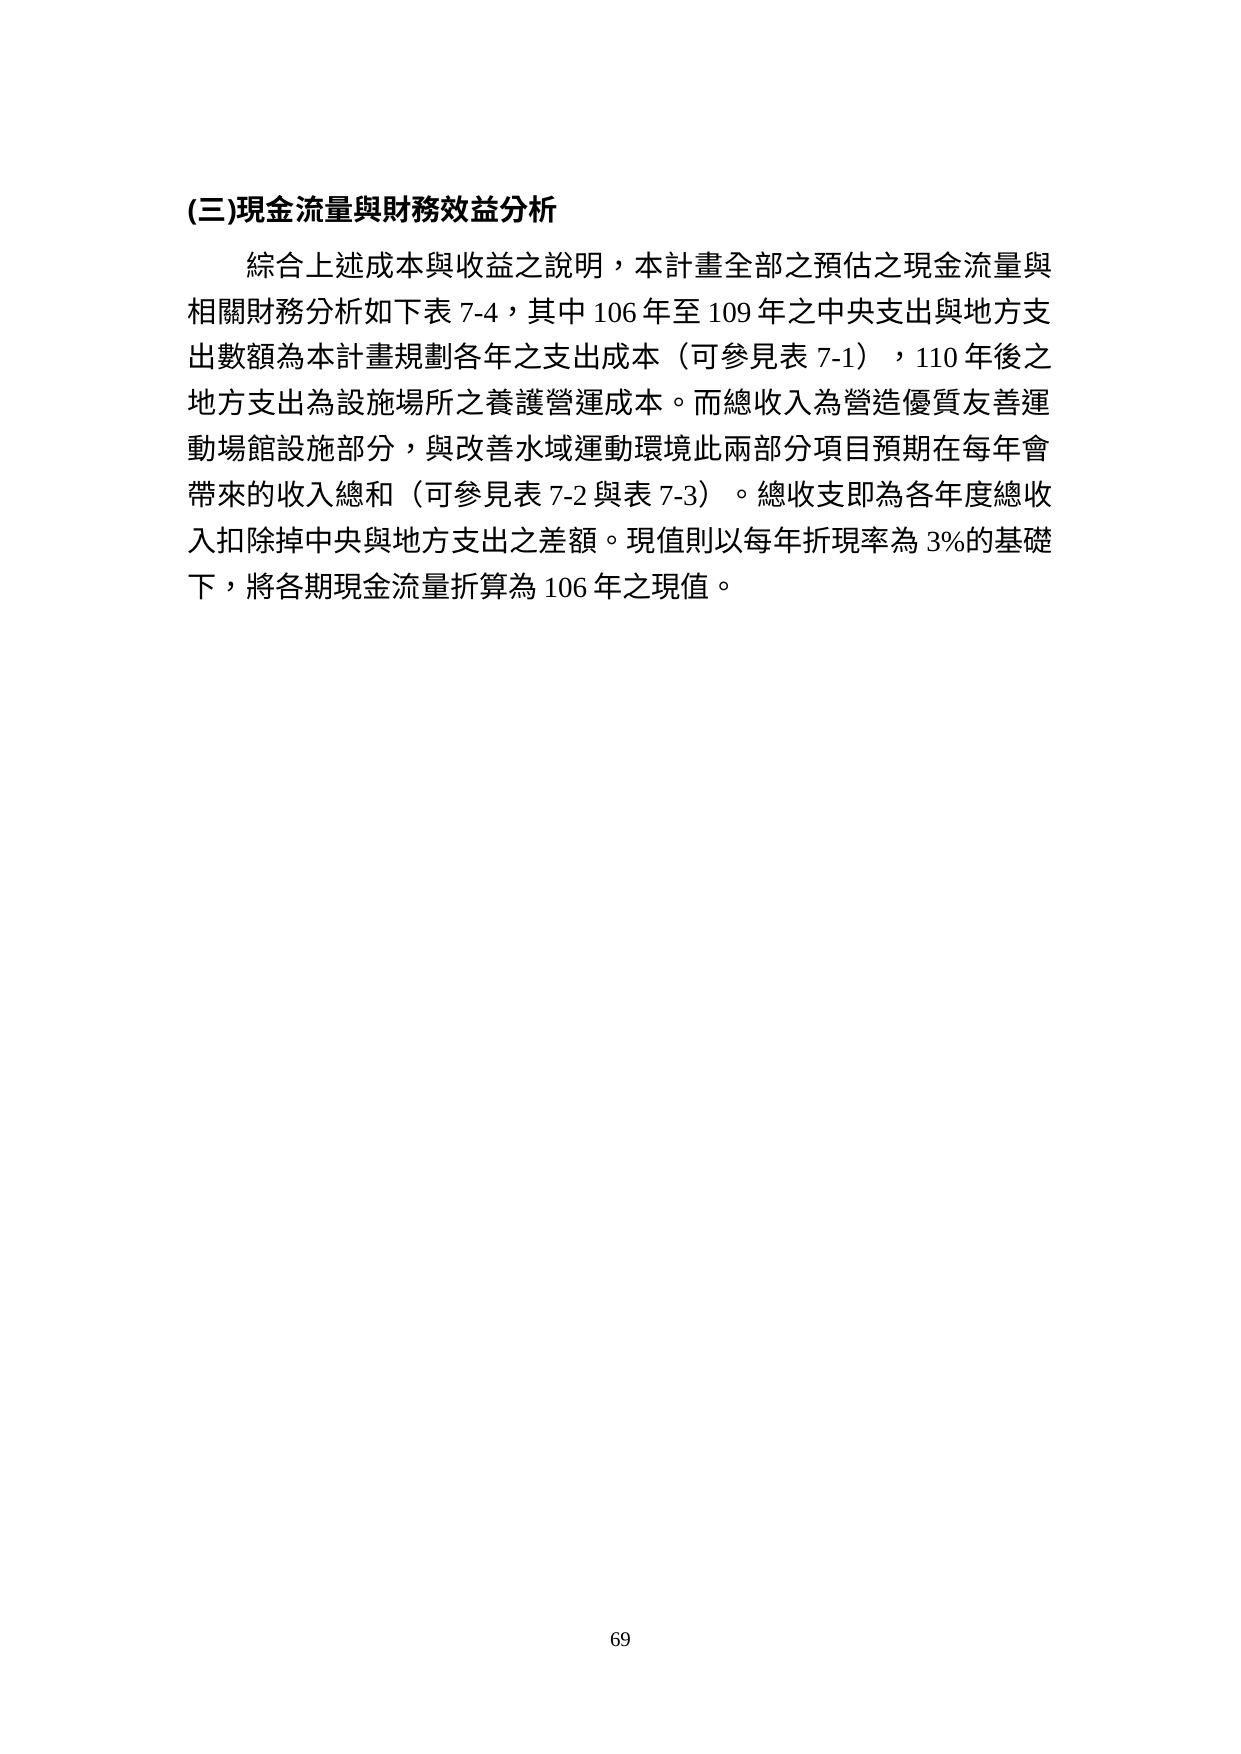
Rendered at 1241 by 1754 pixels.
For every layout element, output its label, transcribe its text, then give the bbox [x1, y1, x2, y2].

text (三)現金流量與財務效益分析 [187, 164, 1053, 239]
text 綜合上述成本與收益之說明，本計畫全部之預估之現金流量與相關財務分析如下表7-4，其中106年至109年之中央支出與地方支出數額為本計畫規劃各年之支出成本（可參見表7-1），110年後之地方支出為設施場所之養護營運成本。而總收入為營造優質友善運動場館設施部分，與改善水域運動環境此兩部分項目預期在每年會帶來的收入總和（可參見表7-2與表7-3）。總收支即為各年度總收入扣除掉中央與地方支出之差額。現值則以每年折現率為3%的基礎下，將各期現金流量折算為106年之現值。 [187, 239, 1053, 606]
